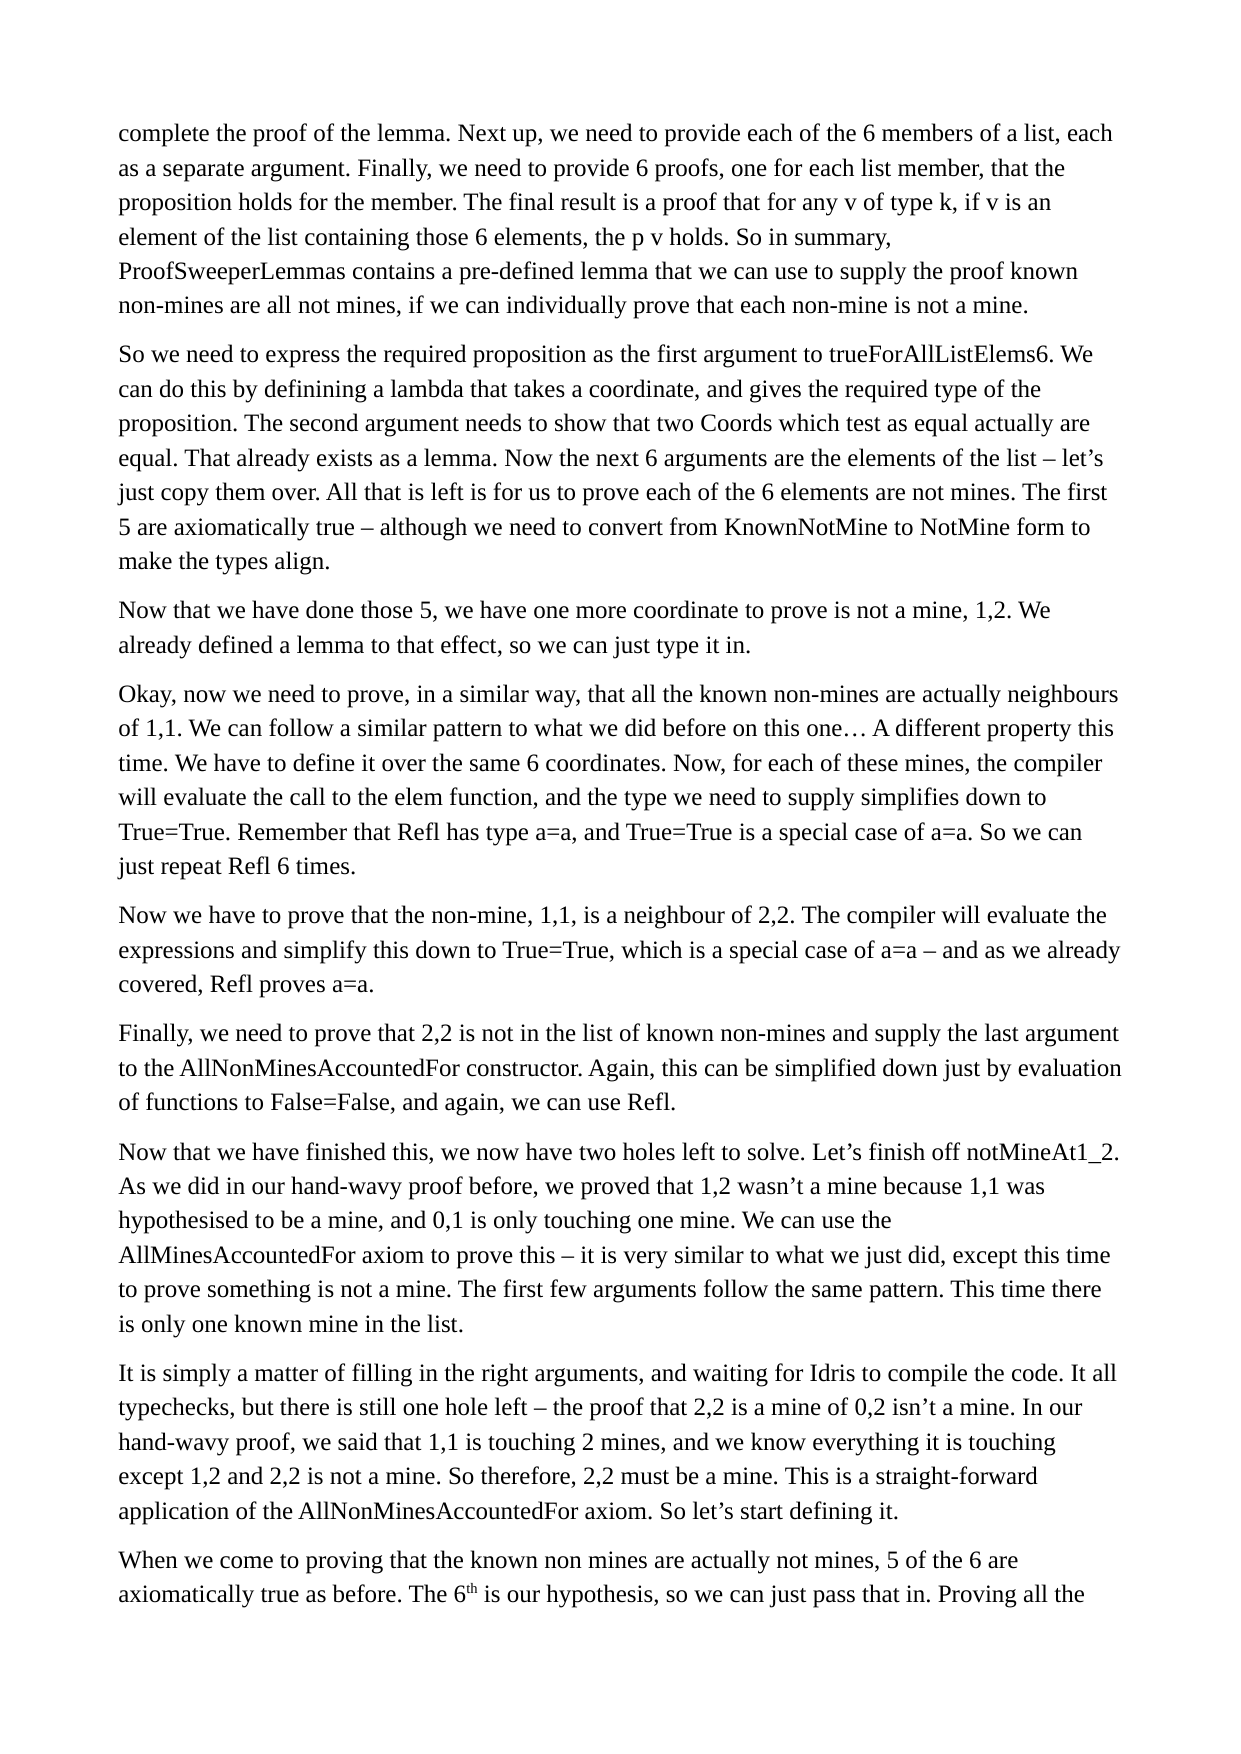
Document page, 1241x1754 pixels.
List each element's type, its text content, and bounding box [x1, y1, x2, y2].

text So we need to express the required proposition as the first argument to trueForAllListElems6. We can do this by definining a lambda that takes a coordinate, and gives the required type of the proposition. The second argument needs to show that two Coords which test as equal actually are equal. That already exists as a lemma. Now the next 6 arguments are the elements of the list – let’s just copy them over. All that is left is for us to prove each of the 6 elements are not mines. The first 5 are axiomatically true – although we need to convert from KnownNotMine to NotMine form to make the types align. [118, 339, 1122, 575]
text Now we have to prove that the non-mine, 1,1, is a neighbour of 2,2. The compiler will evaluate the expressions and simplify this down to True=True, which is a special case of a=a – and as we already covered, Refl proves a=a. [118, 901, 1122, 998]
text When we come to proving that the known non mines are actually not mines, 5 of the 6 are axiomatically true as before. The 6th is our hypothesis, so we can just pass that in. Proving all the [118, 1545, 1122, 1608]
text It is simply a matter of filling in the right arguments, and waiting for Idris to compile the code. It all typechecks, but there is still one hole left – the proof that 2,2 is a mine of 0,2 isn’t a mine. In our hand-wavy proof, we said that 1,1 is touching 2 mines, and we know everything it is touching except 1,2 and 2,2 is not a mine. So therefore, 2,2 must be a mine. This is a straight-forward application of the AllNonMinesAccountedFor axiom. So let’s start defining it. [118, 1358, 1122, 1525]
text Now that we have finished this, we now have two holes left to solve. Let’s finish off notMineAt1_2. As we did in our hand-wavy proof before, we proved that 1,2 wasn’t a mine because 1,1 was hypothesised to be a mine, and 0,1 is only touching one mine. We can use the AllMinesAccountedFor axiom to prove this – it is very similar to what we just did, except this time to prove something is not a mine. The first few arguments follow the same pattern. This time there is only one known mine in the list. [118, 1137, 1122, 1338]
text Okay, now we need to prove, in a similar way, that all the known non-mines are actually neighbours of 1,1. We can follow a similar pattern to what we did before on this one… A different property this time. We have to define it over the same 6 coordinates. Now, for each of these mines, the compiler will evaluate the call to the elem function, and the type we need to supply simplifies down to True=True. Remember that Refl has type a=a, and True=True is a special case of a=a. So we can just repeat Refl 6 times. [118, 679, 1122, 880]
text complete the proof of the lemma. Next up, we need to provide each of the 6 members of a list, each as a separate argument. Finally, we need to provide 6 proofs, one for each list member, that the proposition holds for the member. The final result is a proof that for any v of type k, if v is an element of the list containing those 6 elements, the p v holds. So in summary, ProofSweeperLemmas contains a pre-defined lemma that we can use to supply the proof known non-mines are all not mines, if we can individually prove that each non-mine is not a mine. [118, 118, 1122, 319]
text Finally, we need to prove that 2,2 is not in the list of known non-mines and supply the last argument to the AllNonMinesAccountedFor constructor. Again, this can be simplified down just by evaluation of functions to False=False, and again, we can use Refl. [118, 1018, 1122, 1116]
text Now that we have done those 5, we have one more coordinate to prove is not a mine, 1,2. We already defined a lemma to that effect, so we can just type it in. [118, 596, 1122, 659]
